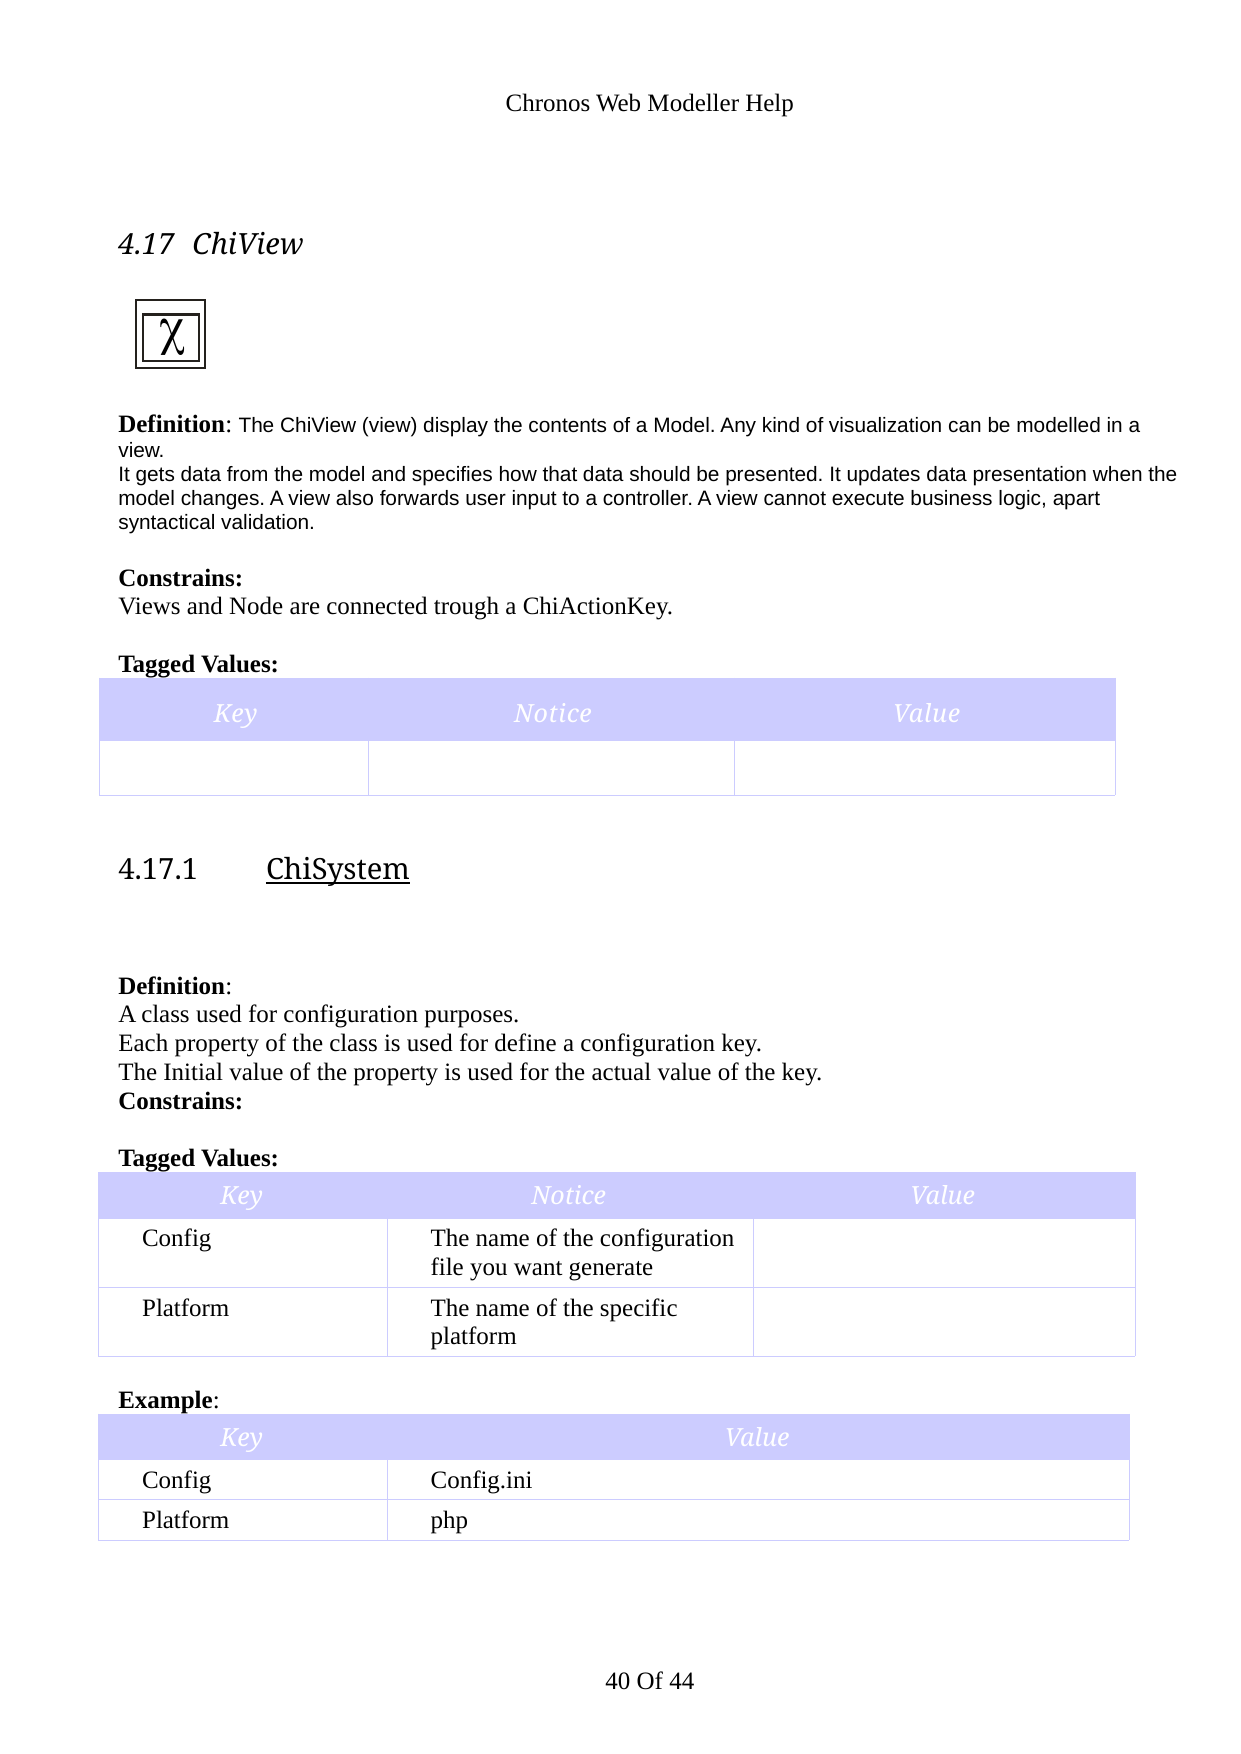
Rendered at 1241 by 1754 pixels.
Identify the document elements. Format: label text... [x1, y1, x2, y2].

table_cell [754, 1219, 1135, 1287]
subtitle ChiSystem [118, 849, 1181, 888]
text Constrains: [118, 563, 1181, 591]
table_cell [369, 741, 734, 795]
table_header Key [100, 679, 368, 740]
text Tagged Values: [118, 1143, 1181, 1172]
text Tagged Values: [118, 649, 1181, 678]
table_header Value [388, 1415, 1129, 1459]
table_cell [100, 741, 368, 795]
text Constrains: [118, 1086, 1181, 1114]
table_header Notice [369, 679, 734, 740]
text Definition: [118, 971, 1181, 999]
table_header Key [99, 1173, 387, 1218]
table_cell The name of the configuration file you want generate [388, 1219, 753, 1287]
text Each property of the class is used for define a configuration key. [118, 1028, 1181, 1057]
table_cell Platform [99, 1288, 387, 1356]
table_header Value [735, 679, 1115, 740]
table_header Key [99, 1415, 387, 1459]
text Example: [118, 1385, 1181, 1413]
text A class used for configuration purposes. [118, 999, 1181, 1028]
table_cell [754, 1288, 1135, 1356]
table_cell php [388, 1500, 1129, 1540]
table_cell The name of the specific platform [388, 1288, 753, 1356]
table_cell [735, 741, 1115, 795]
text The Initial value of the property is used for the actual value of the key. [118, 1057, 1181, 1086]
text Views and Node are connected trough a ChiActionKey. [118, 591, 1181, 620]
table_cell Platform [99, 1500, 387, 1540]
table_cell Config [99, 1460, 387, 1499]
table_cell Config.ini [388, 1460, 1129, 1499]
table_header Value [754, 1173, 1135, 1218]
table_header Notice [388, 1173, 753, 1218]
table_cell Config [99, 1219, 387, 1287]
subtitle ChiView [118, 224, 1181, 263]
text Definition: The ChiView (view) display the contents of a Model. Any kind of visualization can be modelled in a view. It gets data from the model and specifies how that data should be presented. It updates data presentation when the model changes. A view also forwards user input to a controller. A view cannot execute business logic, apart syntactical validation. [118, 409, 1181, 534]
